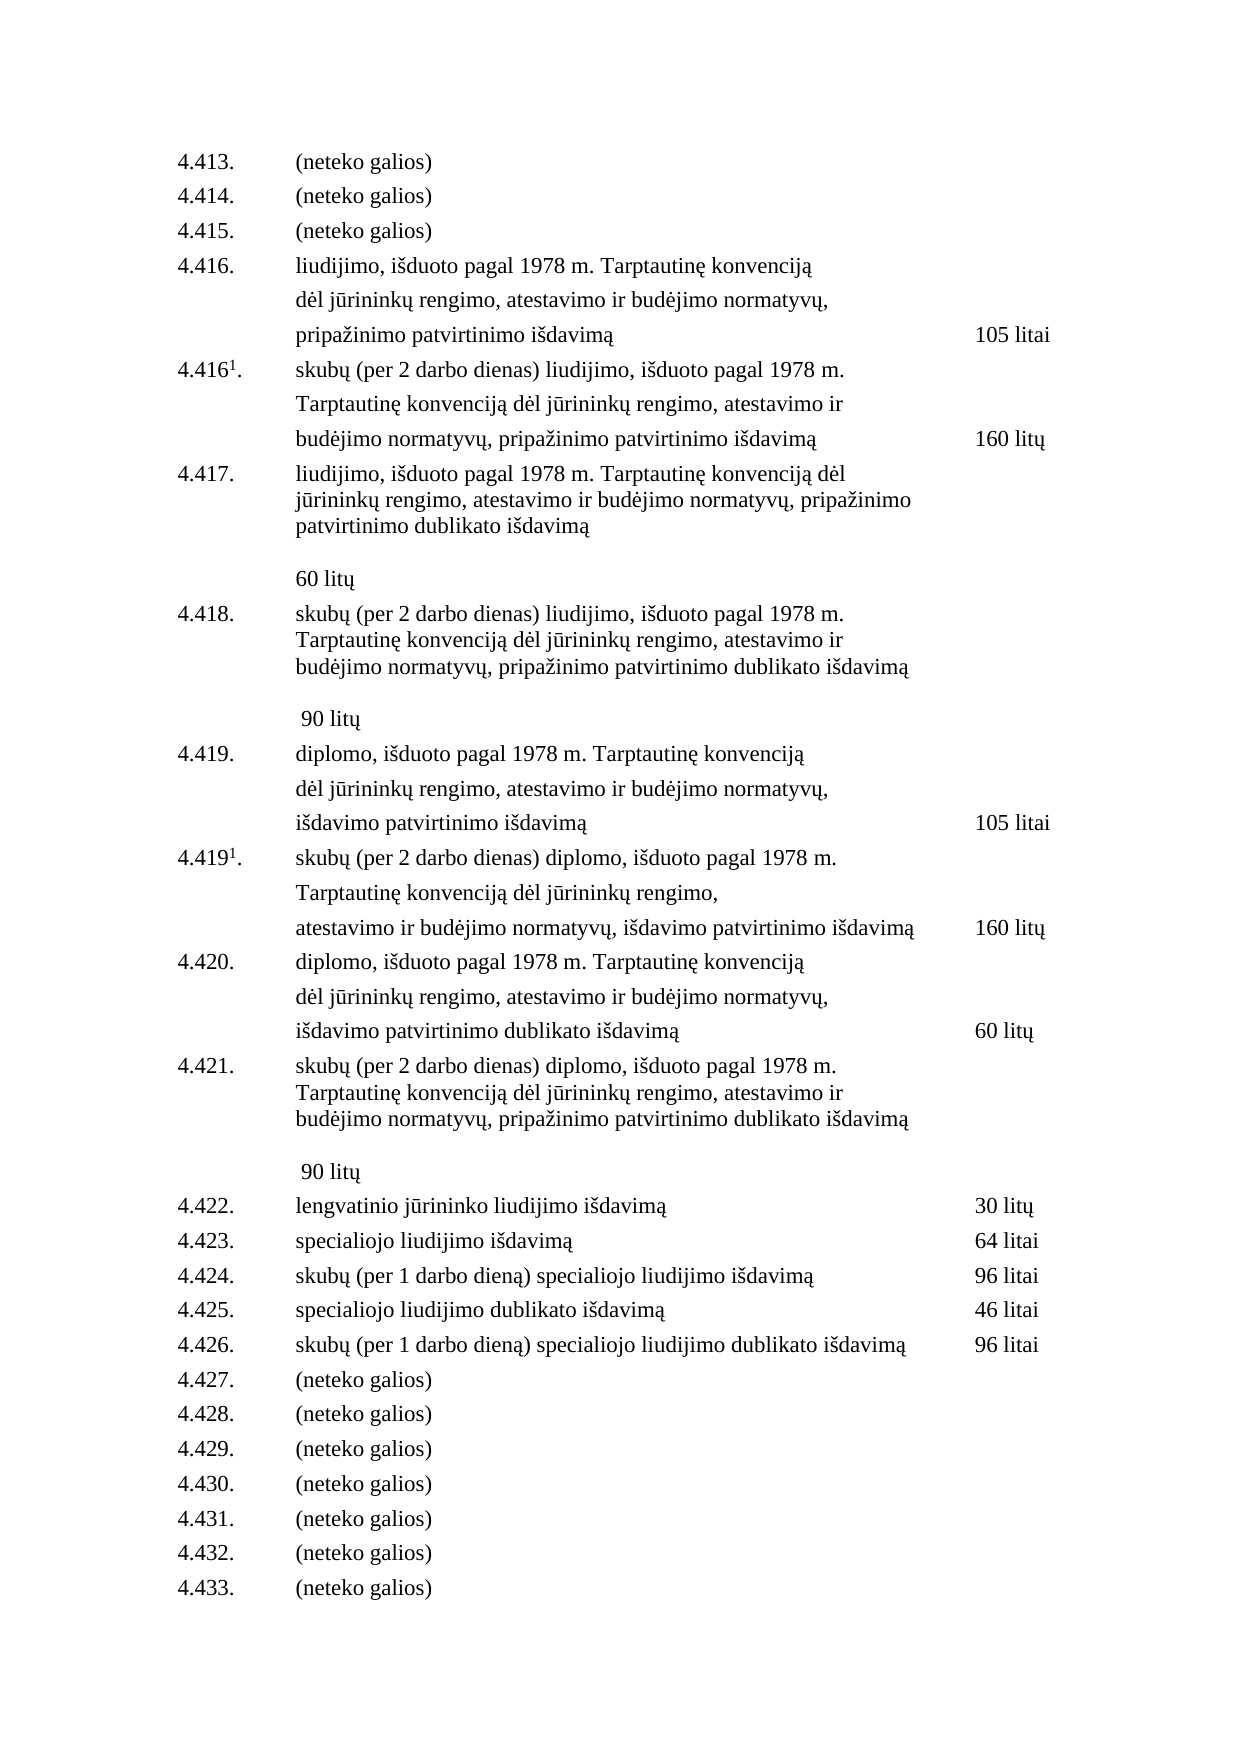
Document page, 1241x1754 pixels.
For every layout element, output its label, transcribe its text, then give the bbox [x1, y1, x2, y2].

text budėjimo normatyvų, pripažinimo patvirtinimo išdavimą 160 litų [177, 425, 1122, 452]
text atestavimo ir budėjimo normatyvų, išdavimo patvirtinimo išdavimą 160 litų [177, 913, 1122, 940]
text 4.420. diplomo, išduoto pagal 1978 m. Tarptautinę konvenciją [177, 948, 1122, 974]
text dėl jūrininkų rengimo, atestavimo ir budėjimo normatyvų, [177, 983, 1122, 1009]
text 4.432. (neteko galios) [177, 1539, 1122, 1566]
text 4.421. skubų (per 2 darbo dienas) diplomo, išduoto pagal 1978 m. Tarptautinę konvenciją dėl jūrininkų rengimo, atestavimo ir budėjimo normatyvų, pripažinimo patvirtinimo dublikato išdavimą 90 litų [177, 1052, 930, 1184]
text 4.416. liudijimo, išduoto pagal 1978 m. Tarptautinę konvenciją [177, 252, 1122, 278]
text 4.415. (neteko galios) [177, 217, 1122, 243]
text Tarptautinę konvenciją dėl jūrininkų rengimo, atestavimo ir [177, 391, 1122, 417]
text dėl jūrininkų rengimo, atestavimo ir budėjimo normatyvų, [177, 286, 1122, 313]
text išdavimo patvirtinimo išdavimą 105 litai [177, 809, 1122, 836]
text 4.431. (neteko galios) [177, 1504, 1122, 1531]
text 4.423. specialiojo liudijimo išdavimą 64 litai [177, 1227, 1122, 1253]
text išdavimo patvirtinimo dublikato išdavimą 60 litų [177, 1018, 1122, 1044]
text 4.417. liudijimo, išduoto pagal 1978 m. Tarptautinę konvenciją dėl jūrininkų rengimo, atestavimo ir budėjimo normatyvų, pripažinimo patvirtinimo dublikato išdavimą 60 litų [177, 460, 930, 592]
text 4.426. skubų (per 1 darbo dieną) specialiojo liudijimo dublikato išdavimą 96 litai [177, 1331, 1122, 1357]
text 4.424. skubų (per 1 darbo dieną) specialiojo liudijimo išdavimą 96 litai [177, 1262, 1122, 1288]
text dėl jūrininkų rengimo, atestavimo ir budėjimo normatyvų, [177, 775, 1122, 801]
text 4.4161. skubų (per 2 darbo dienas) liudijimo, išduoto pagal 1978 m. [177, 356, 1122, 382]
text pripažinimo patvirtinimo išdavimą 105 litai [177, 321, 1122, 347]
text 4.422. lengvatinio jūrininko liudijimo išdavimą 30 litų [177, 1192, 1122, 1219]
text 4.425. specialiojo liudijimo dublikato išdavimą 46 litai [177, 1296, 1122, 1323]
text 4.414. (neteko galios) [177, 182, 1122, 209]
text 4.430. (neteko galios) [177, 1470, 1122, 1496]
text 4.418. skubų (per 2 darbo dienas) liudijimo, išduoto pagal 1978 m. Tarptautinę konvenciją dėl jūrininkų rengimo, atestavimo ir budėjimo normatyvų, pripažinimo patvirtinimo dublikato išdavimą 90 litų [177, 600, 930, 732]
text 4.429. (neteko galios) [177, 1435, 1122, 1462]
text Tarptautinę konvenciją dėl jūrininkų rengimo, [177, 879, 1122, 905]
text 4.427. (neteko galios) [177, 1366, 1122, 1392]
text 4.413. (neteko galios) [177, 148, 1122, 174]
text 4.433. (neteko galios) [177, 1574, 1122, 1600]
text 4.4191. skubų (per 2 darbo dienas) diplomo, išduoto pagal 1978 m. [177, 844, 1122, 871]
text 4.428. (neteko galios) [177, 1401, 1122, 1427]
text 4.419. diplomo, išduoto pagal 1978 m. Tarptautinę konvenciją [177, 740, 1122, 766]
